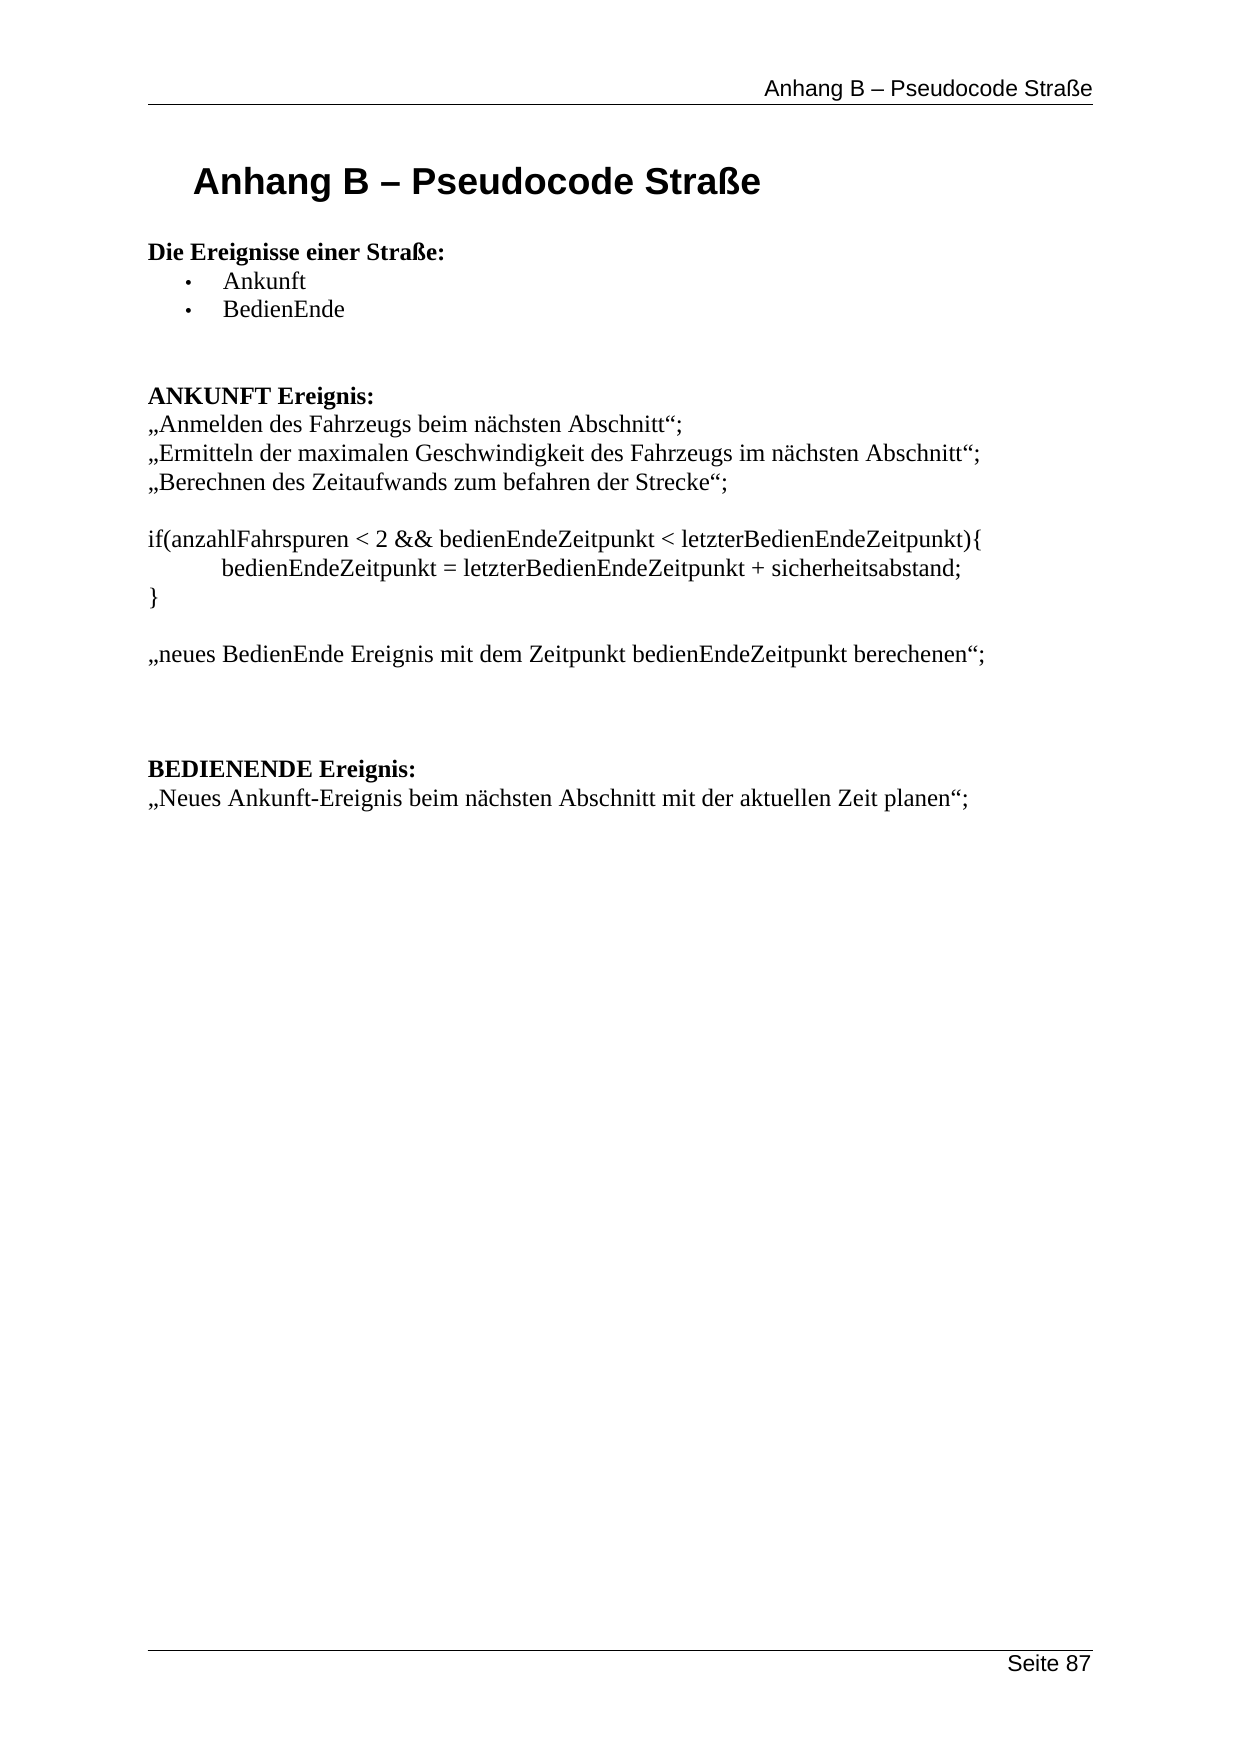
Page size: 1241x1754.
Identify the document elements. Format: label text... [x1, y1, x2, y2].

text „Berechnen des Zeitaufwands zum befahren der Strecke“; [148, 467, 1093, 496]
text ANKUNFT Ereignis: [148, 381, 1093, 409]
text bedienEndeZeitpunkt = letzterBedienEndeZeitpunkt + sicherheitsabstand; [148, 553, 1093, 582]
text Die Ereignisse einer Straße: [148, 237, 1093, 266]
text BEDIENENDE Ereignis: [148, 754, 1093, 783]
text } [148, 582, 1093, 611]
text „Anmelden des Fahrzeugs beim nächsten Abschnitt“; [148, 409, 1093, 438]
text „neues BedienEnde Ereignis mit dem Zeitpunkt bedienEndeZeitpunkt berechenen“; [148, 639, 1093, 668]
subtitle Anhang B – Pseudocode Straße [148, 159, 1093, 202]
list Ankunft [185, 266, 1093, 294]
text if(anzahlFahrspuren < 2 && bedienEndeZeitpunkt < letzterBedienEndeZeitpunkt){ [148, 524, 1093, 553]
list BedienEnde [185, 294, 1093, 323]
text „Ermitteln der maximalen Geschwindigkeit des Fahrzeugs im nächsten Abschnitt“; [148, 438, 1093, 467]
text „Neues Ankunft-Ereignis beim nächsten Abschnitt mit der aktuellen Zeit planen“; [148, 783, 1093, 812]
